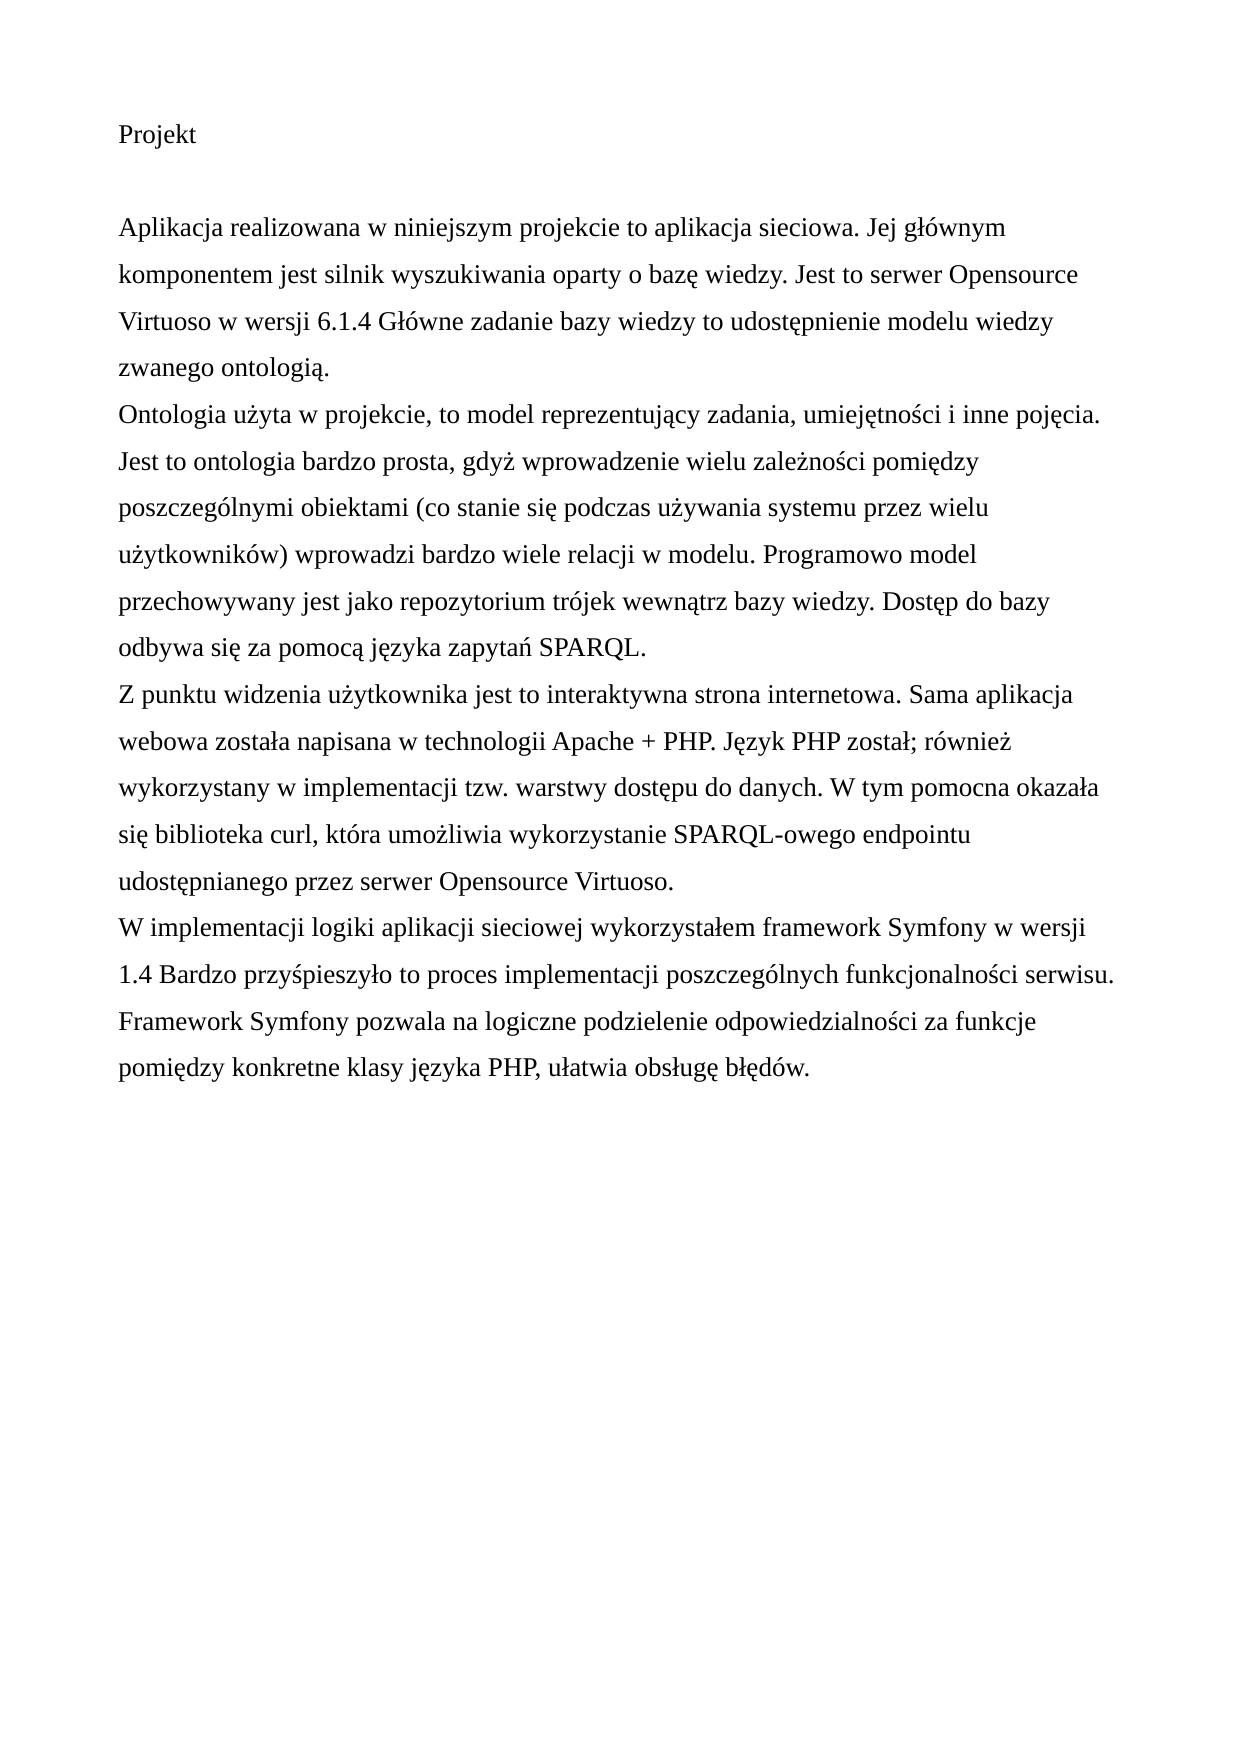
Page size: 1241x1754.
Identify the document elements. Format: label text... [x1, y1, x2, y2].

text Aplikacja realizowana w niniejszym projekcie to aplikacja sieciowa. Jej głównym komponentem jest silnik wyszukiwania oparty o bazę wiedzy. Jest to serwer Opensource Virtuoso w wersji 6.1.4 Główne zadanie bazy wiedzy to udostępnienie modelu wiedzy zwanego ontologią. [118, 211, 1122, 383]
text Ontologia użyta w projekcie, to model reprezentujący zadania, umiejętności i inne pojęcia. Jest to ontologia bardzo prosta, gdyż wprowadzenie wielu zależności pomiędzy poszczególnymi obiektami (co stanie się podczas używania systemu przez wielu użytkowników) wprowadzi bardzo wiele relacji w modelu. Programowo model przechowywany jest jako repozytorium trójek wewnątrz bazy wiedzy. Dostęp do bazy odbywa się za pomocą języka zapytań SPARQL. [118, 398, 1122, 663]
text Z punktu widzenia użytkownika jest to interaktywna strona internetowa. Sama aplikacja webowa została napisana w technologii Apache + PHP. Język PHP został; również wykorzystany w implementacji tzw. warstwy dostępu do danych. W tym pomocna okazała się biblioteka curl, która umożliwia wykorzystanie SPARQL-owego endpointu udostępnianego przez serwer Opensource Virtuoso. [118, 678, 1122, 896]
text W implementacji logiki aplikacji sieciowej wykorzystałem framework Symfony w wersji 1.4 Bardzo przyśpieszyło to proces implementacji poszczególnych funkcjonalności serwisu. Framework Symfony pozwala na logiczne podzielenie odpowiedzialności za funkcje pomiędzy konkretne klasy języka PHP, ułatwia obsługę błędów. [118, 911, 1122, 1083]
text Projekt [118, 118, 1122, 149]
